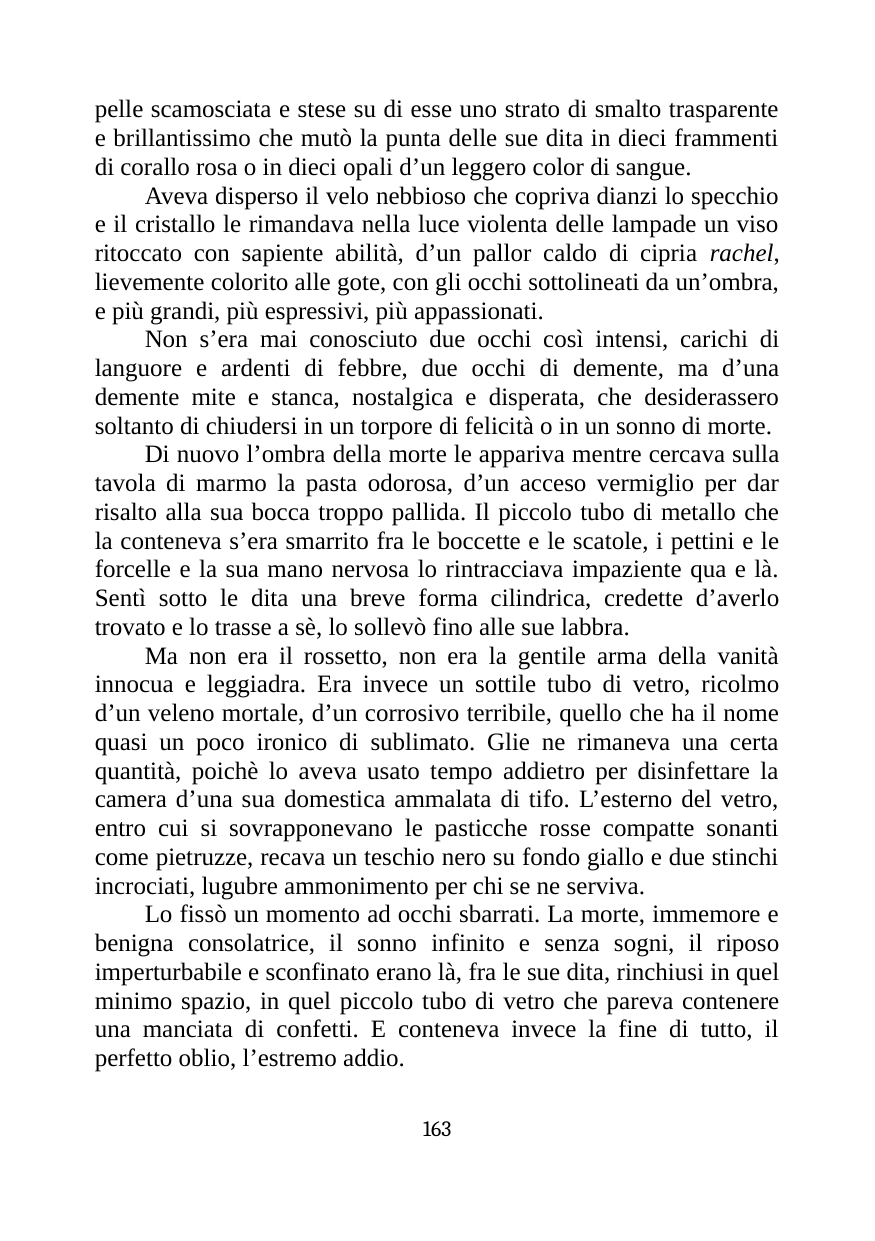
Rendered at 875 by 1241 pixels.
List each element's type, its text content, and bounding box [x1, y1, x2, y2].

text Non s’era mai conosciuto due occhi così intensi, carichi di languore e ardenti di febbre, due occhi di demente, ma d’una demente mite e stanca, nostalgica e disperata, che desiderassero soltanto di chiudersi in un torpore di felicità o in un sonno di morte. [94, 324, 779, 439]
text Di nuovo l’ombra della morte le appariva mentre cercava sulla tavola di marmo la pasta odorosa, d’un acceso vermiglio per dar risalto alla sua bocca troppo pallida. Il piccolo tubo di metallo che la conteneva s’era smarrito fra le boccette e le scatole, i pettini e le forcelle e la sua mano nervosa lo rintracciava impaziente qua e là. Sentì sotto le dita una breve forma cilindrica, credette d’averlo trovato e lo trasse a sè, lo sollevò fino alle sue labbra. [94, 439, 779, 641]
text Ma non era il rossetto, non era la gentile arma della vanità innocua e leggiadra. Era invece un sottile tubo di vetro, ricolmo d’un veleno mortale, d’un corrosivo terribile, quello che ha il nome quasi un poco ironico di sublimato. Glie ne rimaneva una certa quantità, poichè lo aveva usato tempo addietro per disinfettare la camera d’una sua domestica ammalata di tifo. L’esterno del vetro, entro cui si sovrapponevano le pasticche rosse compatte sonanti come pietruzze, recava un teschio nero su fondo giallo e due stinchi incrociati, lugubre ammonimento per chi se ne serviva. [94, 641, 779, 899]
text Aveva disperso il velo nebbioso che copriva dianzi lo specchio e il cristallo le rimandava nella luce violenta delle lampade un viso ritoccato con sapiente abilità, d’un pallor caldo di cipria rachel, lievemente colorito alle gote, con gli occhi sottolineati da un’ombra, e più grandi, più espressivi, più appassionati. [94, 181, 779, 324]
text pelle scamosciata e stese su di esse uno strato di smalto trasparente e brillantissimo che mutò la punta delle sue dita in dieci frammenti di corallo rosa o in dieci opali d’un leggero color di sangue. [94, 94, 779, 181]
text Lo fissò un momento ad occhi sbarrati. La morte, immemore e benigna consolatrice, il sonno infinito e senza sogni, il riposo imperturbabile e sconfinato erano là, fra le sue dita, rinchiusi in quel minimo spazio, in quel piccolo tubo di vetro che pareva contenere una manciata di confetti. E conteneva invece la fine di tutto, il perfetto oblio, l’estremo addio. [94, 899, 779, 1072]
